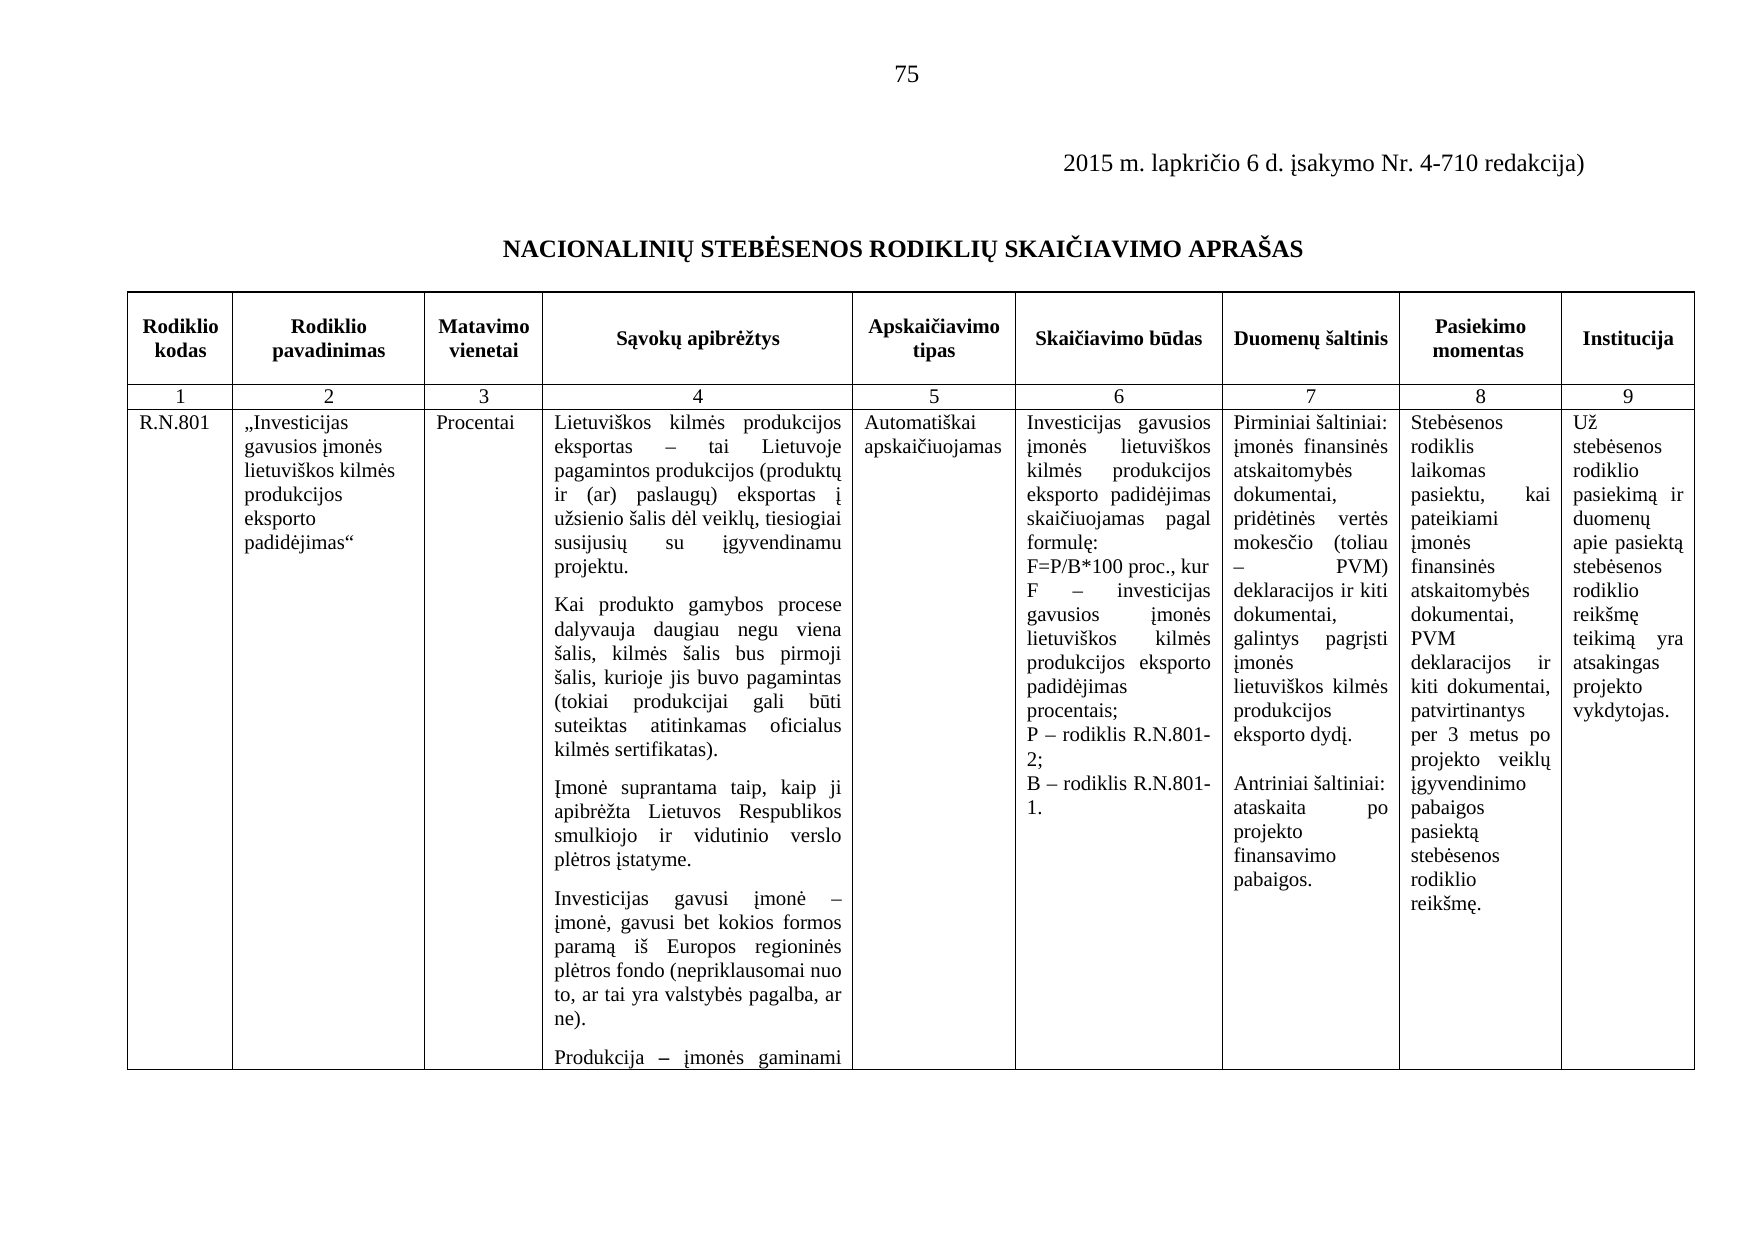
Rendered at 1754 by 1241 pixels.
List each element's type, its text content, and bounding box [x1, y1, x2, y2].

table_header Rodiklio kodas [128, 293, 232, 383]
table_cell 5 [853, 385, 1015, 408]
table_header Pasiekimo momentas [1400, 293, 1561, 383]
table_cell Už stebėsenos rodiklio pasiekimą ir duomenų apie pasiektą stebėsenos rodiklio reikšmę teikimą yra atsakingas projekto vykdytojas. [1562, 410, 1694, 1069]
table_cell Pirminiai šaltiniai: įmonės finansinės atskaitomybės dokumentai, pridėtinės vertės mokesčio (toliau – PVM) deklaracijos ir kiti dokumentai, galintys pagrįsti įmonės lietuviškos kilmės produkcijos eksporto dydį. Antriniai šaltiniai: ataskaita po projekto finansavimo pabaigos. [1223, 410, 1399, 1069]
table_cell 9 [1562, 385, 1694, 408]
table_cell Procentai [425, 410, 542, 1069]
table_cell 6 [1016, 385, 1222, 408]
table_cell Automatiškai apskaičiuojamas [853, 410, 1015, 1069]
text NACIONALINIŲ STEBĖSENOS RODIKLIŲ SKAIČIAVIMO APRAŠAS [118, 234, 1695, 263]
table_header Matavimo vienetai [425, 293, 542, 383]
table_cell 4 [543, 385, 852, 408]
table_cell Lietuviškos kilmės produkcijos eksportas – tai Lietuvoje pagamintos produkcijos (produktų ir (ar) paslaugų) eksportas į užsienio šalis dėl veiklų, tiesiogiai susijusių su įgyvendinamu projektu. Kai produkto gamybos procese dalyvauja daugiau negu viena šalis, kilmės šalis bus pirmoji šalis, kurioje jis buvo pagamintas (tokiai produkcijai gali būti suteiktas atitinkamas oficialus kilmės sertifikatas). Įmonė suprantama taip, kaip ji apibrėžta Lietuvos Respublikos smulkiojo ir vidutinio verslo plėtros įstatyme. Investicijas gavusi įmonė – įmonė, gavusi bet kokios formos paramą iš Europos regioninės plėtros fondo (nepriklausomai nuo to, ar tai yra valstybės pagalba, ar ne). Produkcija – įmonės gaminami [543, 410, 852, 1069]
table_header Skaičiavimo būdas [1016, 293, 1222, 383]
table_cell 8 [1400, 385, 1561, 408]
table_header Duomenų šaltinis [1223, 293, 1399, 383]
table_cell 3 [425, 385, 542, 408]
table_cell 2 [233, 385, 424, 408]
table_cell R.N.801 [128, 410, 232, 1069]
table_cell Stebėsenos rodiklis laikomas pasiektu, kai pateikiami įmonės finansinės atskaitomybės dokumentai, PVM deklaracijos ir kiti dokumentai, patvirtinantys per 3 metus po projekto veiklų įgyvendinimo pabaigos pasiektą stebėsenos rodiklio reikšmę. [1400, 410, 1561, 1069]
table_cell 7 [1223, 385, 1399, 408]
table_cell Investicijas gavusios įmonės lietuviškos kilmės produkcijos eksporto padidėjimas skaičiuojamas pagal formulę: F=P/B*100 proc., kur F – investicijas gavusios įmonės lietuviškos kilmės produkcijos eksporto padidėjimas procentais; P – rodiklis R.N.801-2; B – rodiklis R.N.801-1. [1016, 410, 1222, 1069]
table_cell 1 [128, 385, 232, 408]
text 2015 m. lapkričio 6 d. įsakymo Nr. 4-710 redakcija) [1063, 148, 1695, 176]
table_header Apskaičiavimo tipas [853, 293, 1015, 383]
table_header Rodiklio pavadinimas [233, 293, 424, 383]
table_header Sąvokų apibrėžtys [543, 293, 852, 383]
table_header Institucija [1562, 293, 1694, 383]
table_cell „Investicijas gavusios įmonės lietuviškos kilmės produkcijos eksporto padidėjimas“ [233, 410, 424, 1069]
